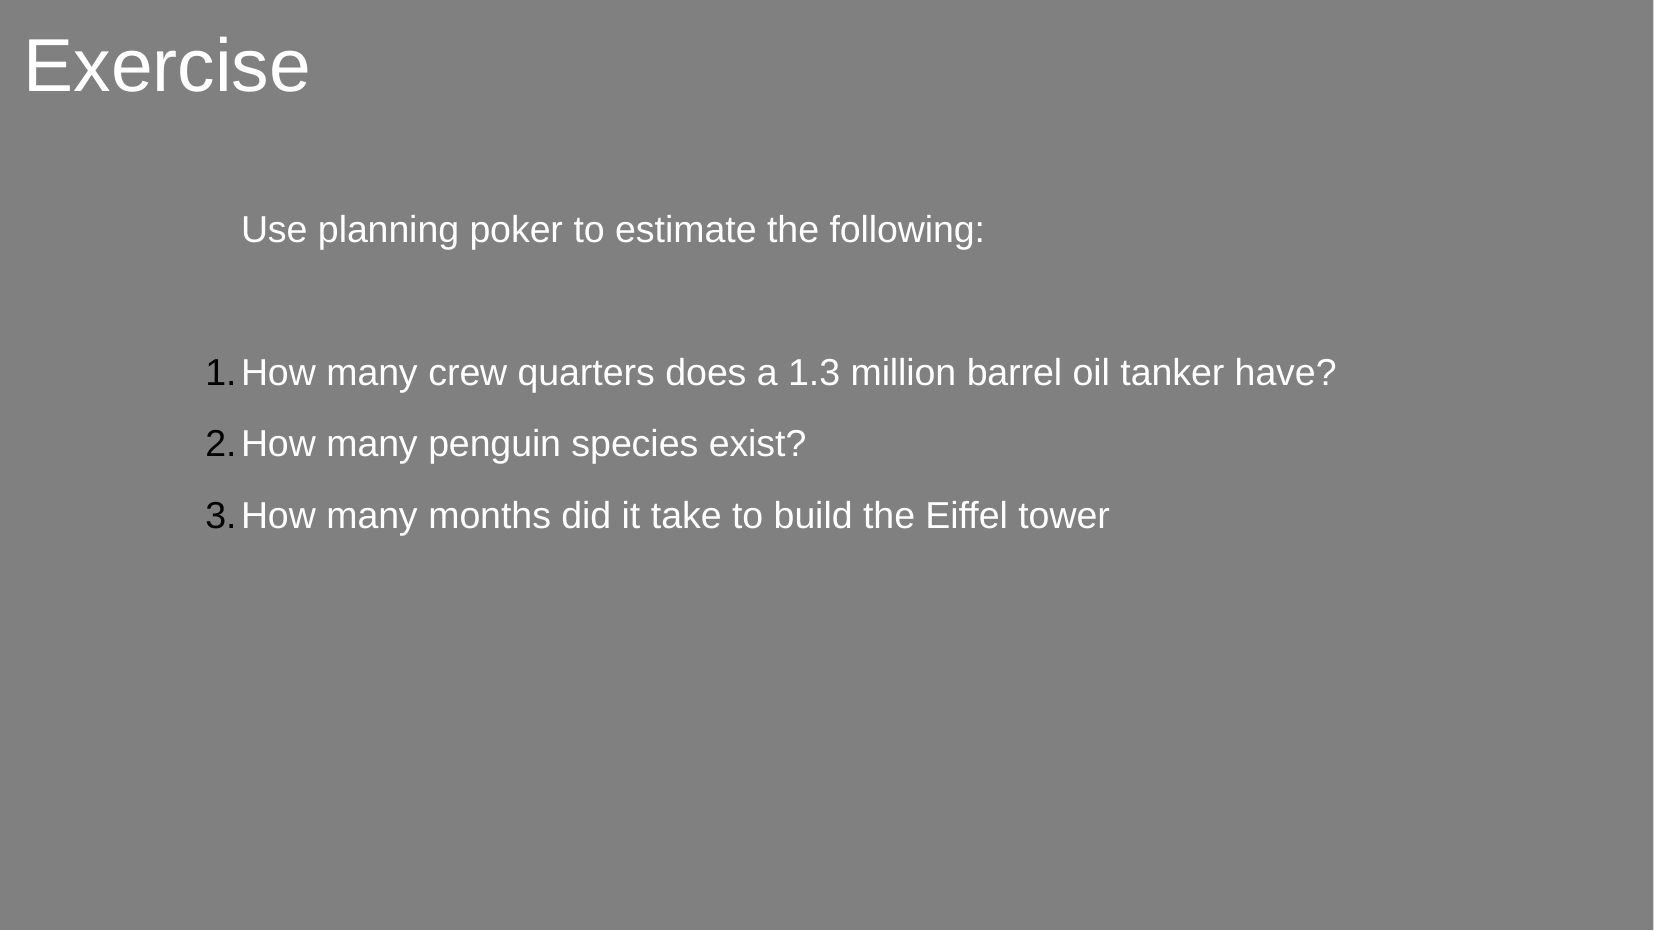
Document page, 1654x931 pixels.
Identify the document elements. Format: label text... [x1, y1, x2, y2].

text_box Use planning poker to estimate the following: How many crew quarters does a 1.3 million barrel oil tanker have? How many penguin species exist? How many months did it take to build the Eiffel tower [190, 200, 1352, 544]
title Exercise [23, 11, 1589, 119]
